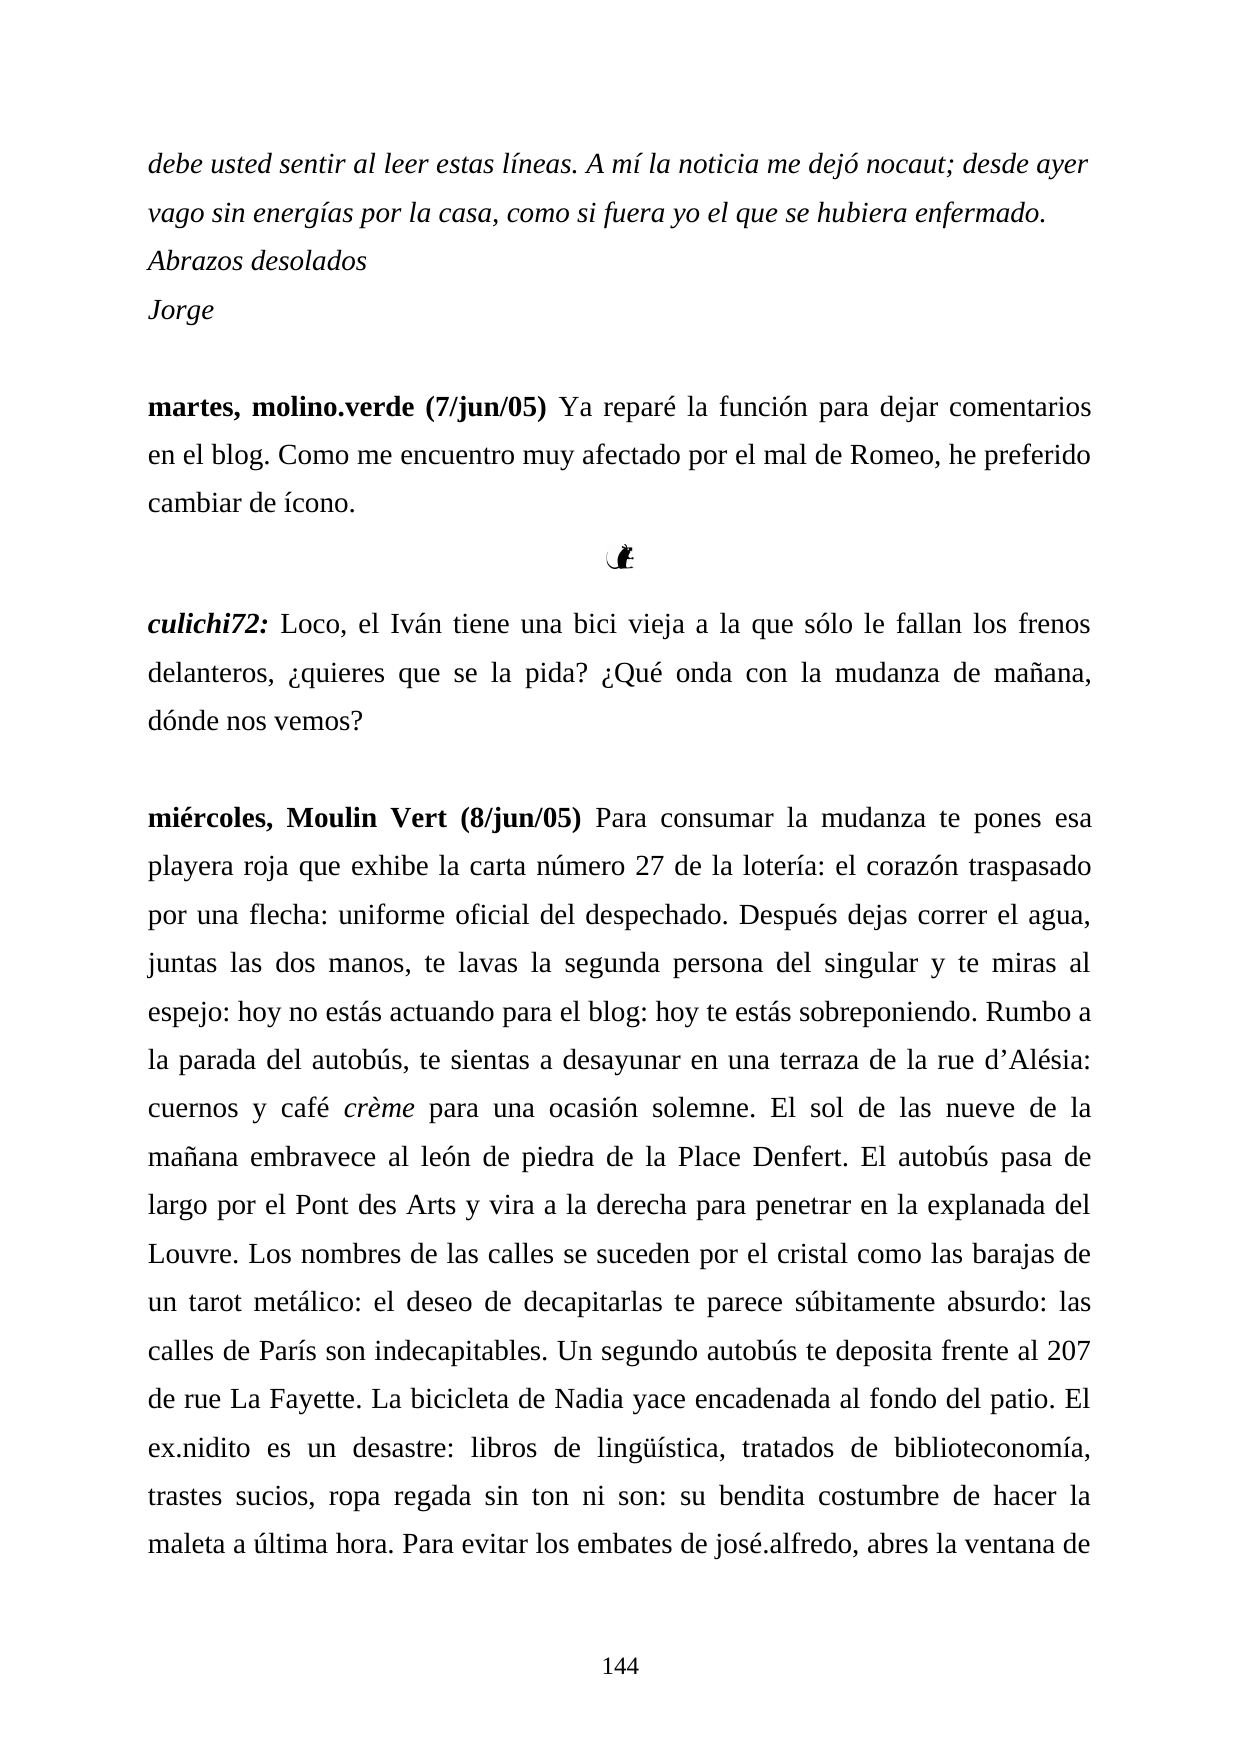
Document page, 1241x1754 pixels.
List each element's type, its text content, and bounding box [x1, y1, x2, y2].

text Jorge [148, 293, 1092, 325]
text miércoles, Moulin Vert (8/jun/05) Para consumar la mudanza te pones esa playera roja que exhibe la carta número 27 de la lotería: el corazón traspasado por una flecha: uniforme oficial del despechado. Después dejas correr el agua, juntas las dos manos, te lavas la segunda persona del singular y te miras al espejo: hoy no estás actuando para el blog: hoy te estás sobreponiendo. Rumbo a la parada del autobús, te sientas a desayunar en una terraza de la rue d’Alésia: cuernos y café crème para una ocasión solemne. El sol de las nueve de la mañana embravece al león de piedra de la Place Denfert. El autobús pasa de largo por el Pont des Arts y vira a la derecha para penetrar en la explanada del Louvre. Los nombres de las calles se suceden por el cristal como las barajas de un tarot metálico: el deseo de decapitarlas te parece súbitamente absurdo: las calles de París son indecapitables. Un segundo autobús te deposita frente al 207 de rue La Fayette. La bicicleta de Nadia yace encadenada al fondo del patio. El ex.nidito es un desastre: libros de lingüística, tratados de biblioteconomía, trastes sucios, ropa regada sin ton ni son: su bendita costumbre de hacer la maleta a última hora. Para evitar los embates de josé.alfredo, abres la ventana de [148, 801, 1092, 1560]
text culichi72: Loco, el Iván tiene una bici vieja a la que sólo le fallan los frenos delanteros, ¿quieres que se la pida? ¿Qué onda con la mudanza de mañana, dónde nos vemos? [148, 607, 1092, 737]
text Abrazos desolados [148, 244, 1092, 277]
text debe usted sentir al leer estas líneas. A mí la noticia me dejó nocaut; desde ayer vago sin energías por la casa, como si fuera yo el que se hubiera enfermado. [148, 148, 1092, 228]
picture [606, 544, 634, 569]
text martes, molino.verde (7/jun/05) Ya reparé la función para dejar comentarios en el blog. Como me encuentro muy afectado por el mal de Romeo, he preferido cambiar de ícono. [148, 390, 1092, 519]
